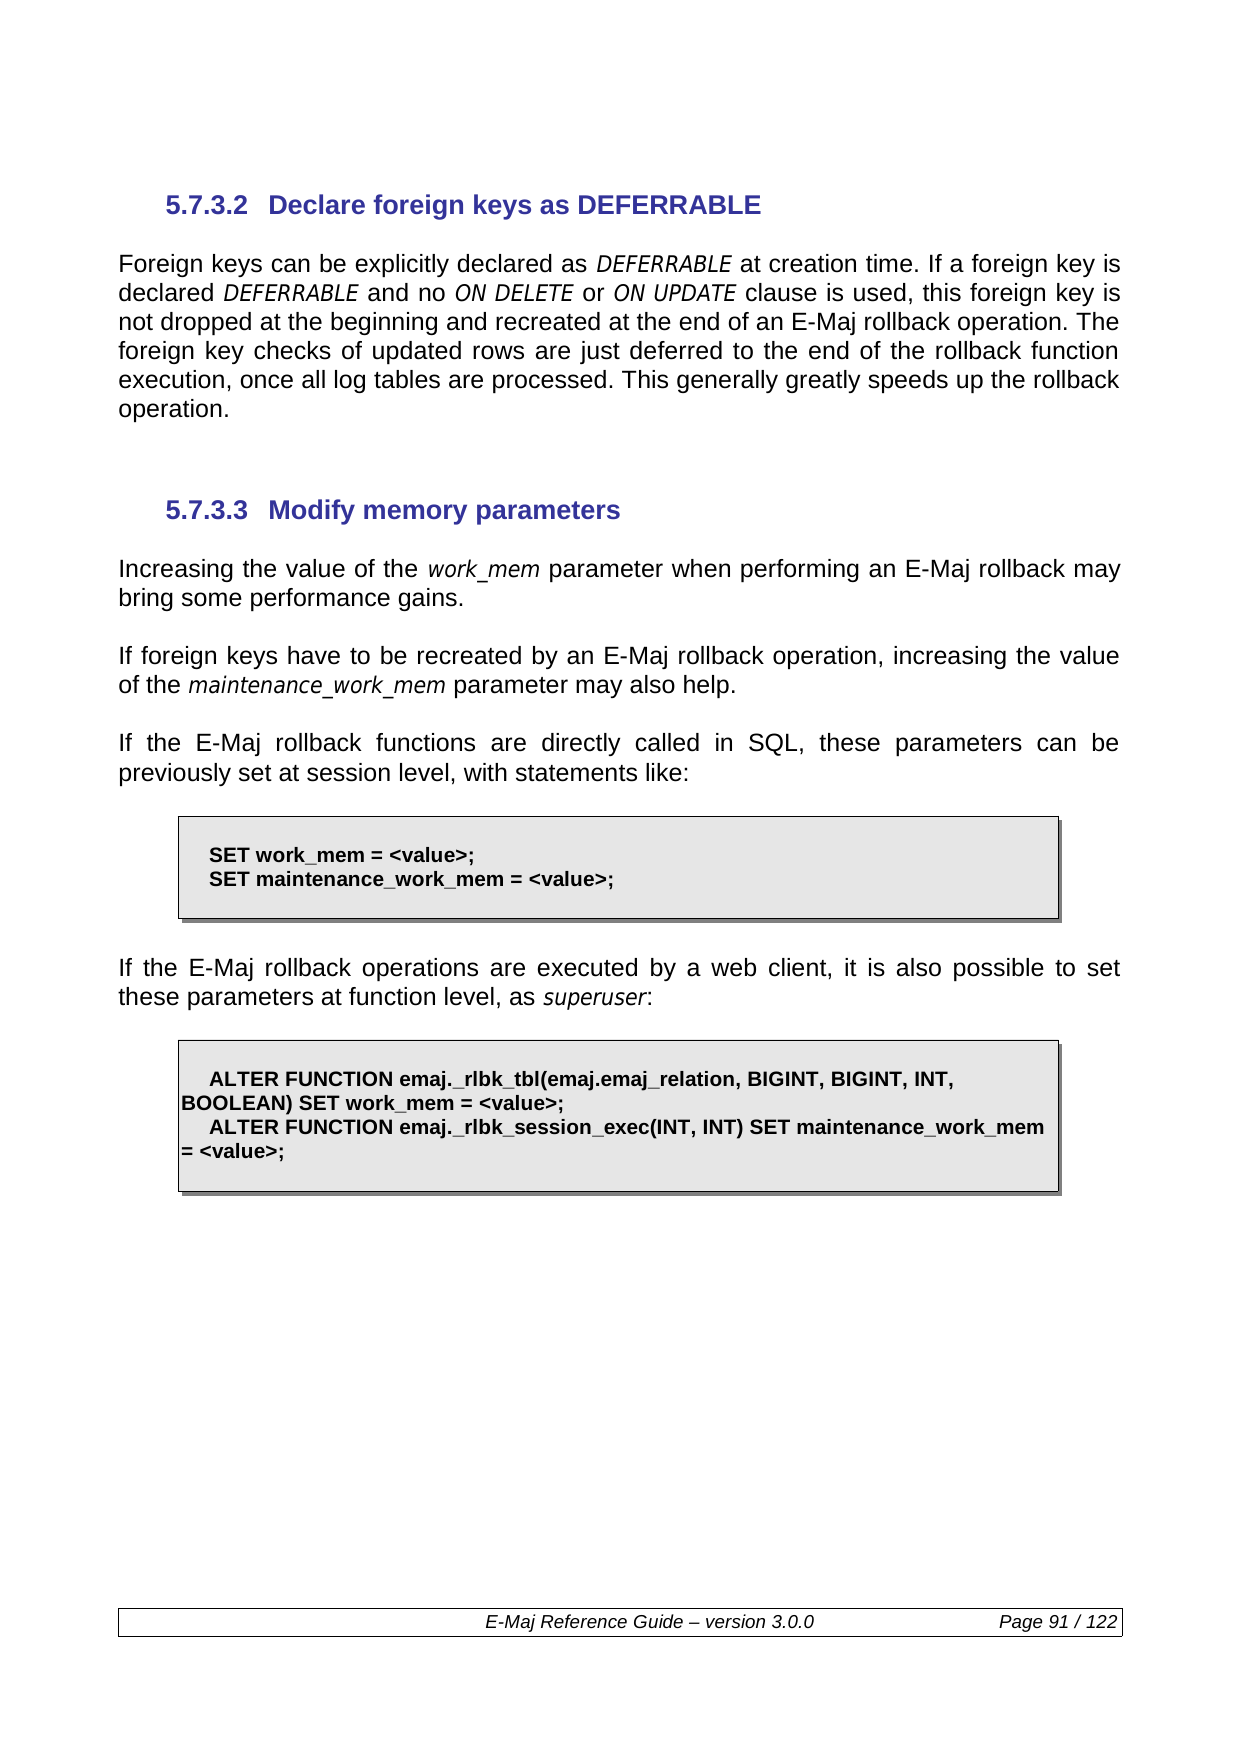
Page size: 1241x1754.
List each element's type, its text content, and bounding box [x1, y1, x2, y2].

text Increasing the value of the work_mem parameter when performing an E-Maj rollback may bring some performance gains. [118, 554, 1122, 612]
text If foreign keys have to be recreated by an E-Maj rollback operation, increasing the value of the maintenance_work_mem parameter may also help. [118, 641, 1122, 699]
text If the E-Maj rollback operations are executed by a web client, it is also possible to set these parameters at function level, as superuser: [118, 952, 1122, 1011]
text SET maintenance_work_mem = <value>; [179, 864, 1058, 888]
text Foreign keys can be explicitly declared as DEFERRABLE at creation time. If a foreign key is declared DEFERRABLE and no ON DELETE or ON UPDATE clause is used, this foreign key is not dropped at the beginning and recreated at the end of an E-Maj rollback operation. The foreign key checks of updated rows are just deferred to the end of the rollback function execution, once all log tables are processed. This generally greatly speeds up the rollback operation. [118, 249, 1122, 423]
text ALTER FUNCTION emaj._rlbk_tbl(emaj.emaj_relation, BIGINT, BIGINT, INT, BOOLEAN) SET work_mem = <value>; [179, 1064, 1058, 1112]
subtitle Declare foreign keys as DEFERRABLE [165, 189, 1122, 220]
text ALTER FUNCTION emaj._rlbk_session_exec(INT, INT) SET maintenance_work_mem = <value>; [179, 1112, 1058, 1160]
text If the E-Maj rollback functions are directly called in SQL, these parameters can be previously set at session level, with statements like: [118, 728, 1122, 786]
text SET work_mem = <value>; [179, 840, 1058, 864]
subtitle Modify memory parameters [165, 494, 1122, 525]
